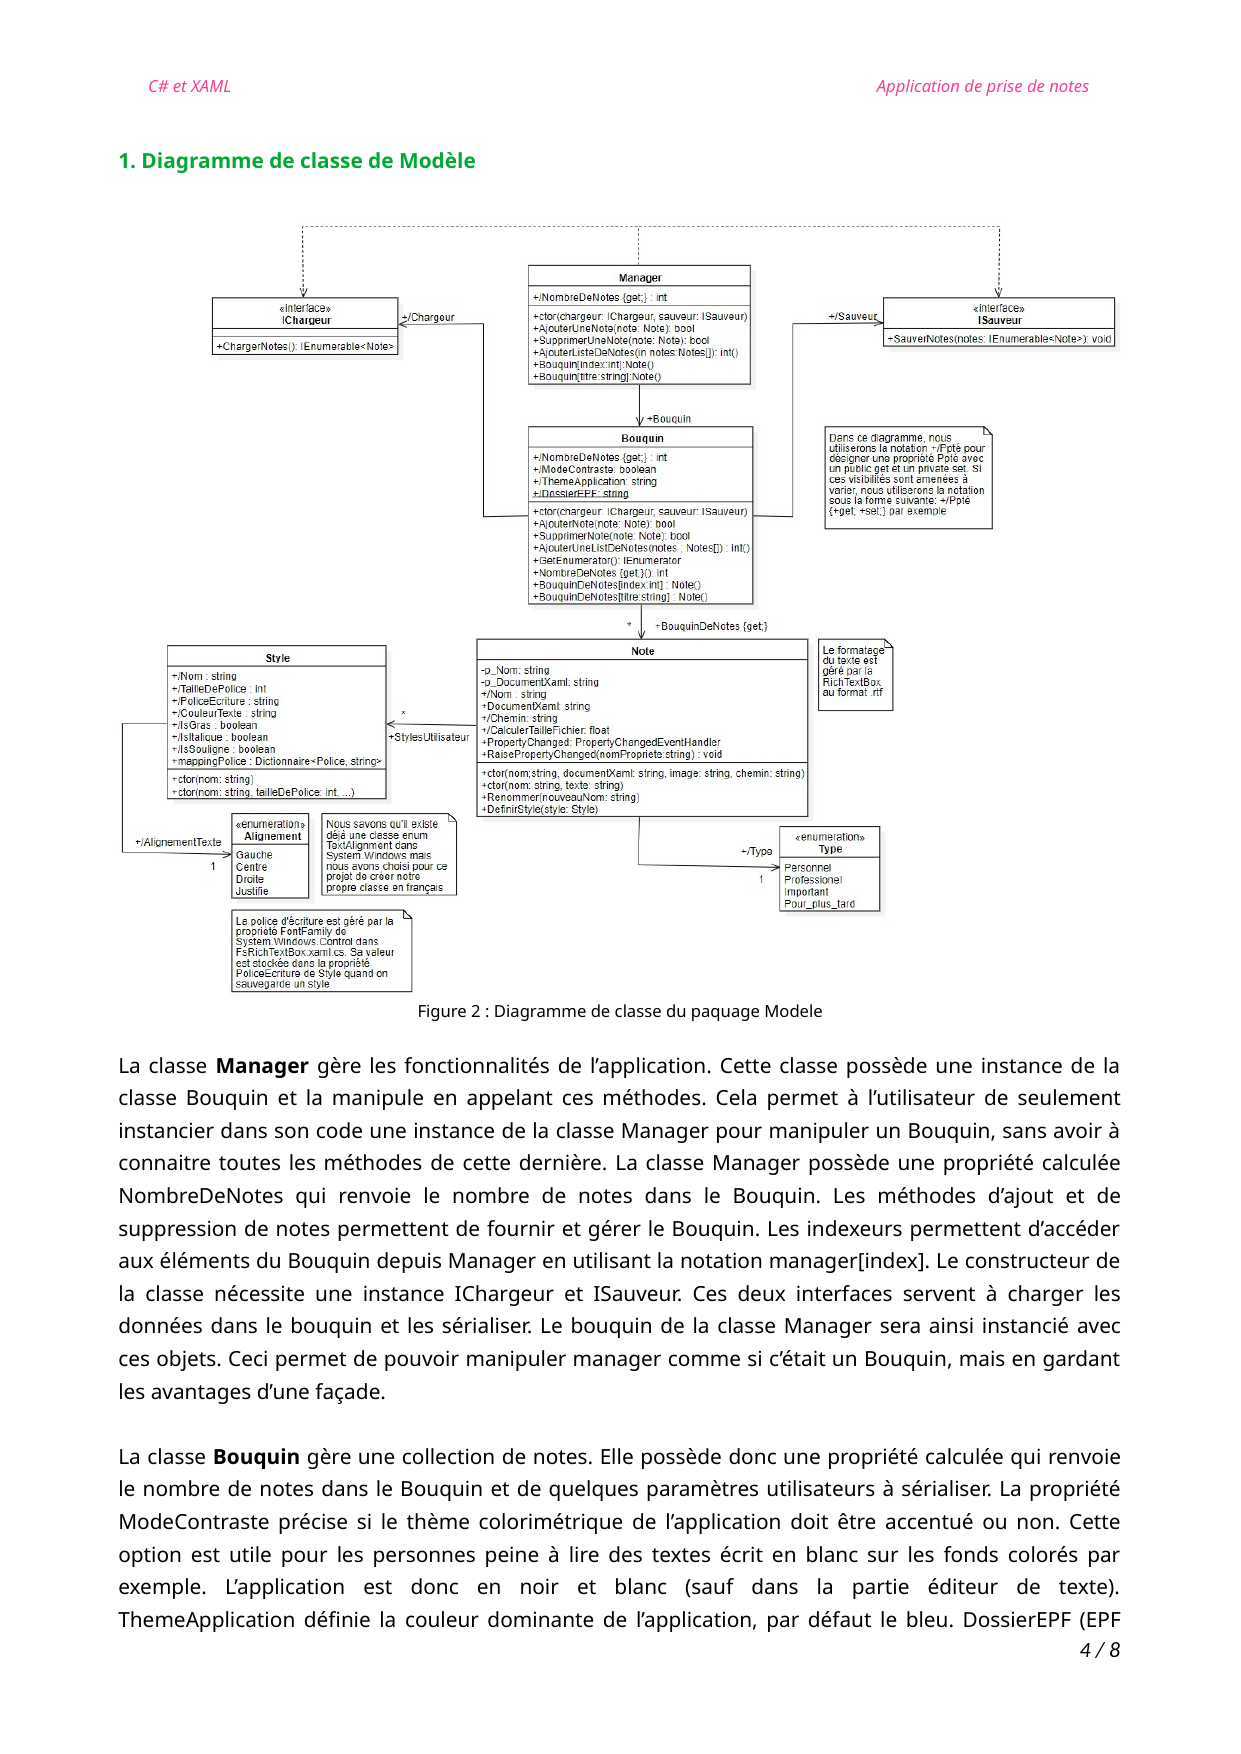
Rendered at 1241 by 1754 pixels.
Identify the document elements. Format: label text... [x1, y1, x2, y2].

text La classe Bouquin gère une collection de notes. Elle possède donc une propriété calculée qui renvoie le nombre de notes dans le Bouquin et de quelques paramètres utilisateurs à sérialiser. La propriété ModeContraste précise si le thème colorimétrique de l’application doit être accentué ou non. Cette option est utile pour les personnes peine à lire des textes écrit en blanc sur les fonds colorés par exemple. L’application est donc en noir et blanc (sauf dans la partie éditeur de texte). ThemeApplication définie la couleur dominante de l’application, par défaut le bleu. DossierEPF (EPF [118, 1442, 1122, 1633]
text Figure 2 : Diagramme de classe du paquage Modele [118, 1000, 1122, 1022]
text 1. Diagramme de classe de Modèle [118, 147, 1122, 175]
text La classe Manager gère les fonctionnalités de l’application. Cette classe possède une instance de la classe Bouquin et la manipule en appelant ces méthodes. Cela permet à l’utilisateur de seulement instancier dans son code une instance de la classe Manager pour manipuler un Bouquin, sans avoir à connaitre toutes les méthodes de cette dernière. La classe Manager possède une propriété calculée NombreDeNotes qui renvoie le nombre de notes dans le Bouquin. Les méthodes d’ajout et de suppression de notes permettent de fournir et gérer le Bouquin. Les indexeurs permettent d’accéder aux éléments du Bouquin depuis Manager en utilisant la notation manager[index]. Le constructeur de la classe nécessite une instance IChargeur et ISauveur. Ces deux interfaces servent à charger les données dans le bouquin et les sérialiser. Le bouquin de la classe Manager sera ainsi instancié avec ces objets. Ceci permet de pouvoir manipuler manager comme si c’était un Bouquin, mais en gardant les avantages d’une façade. [118, 1051, 1122, 1405]
